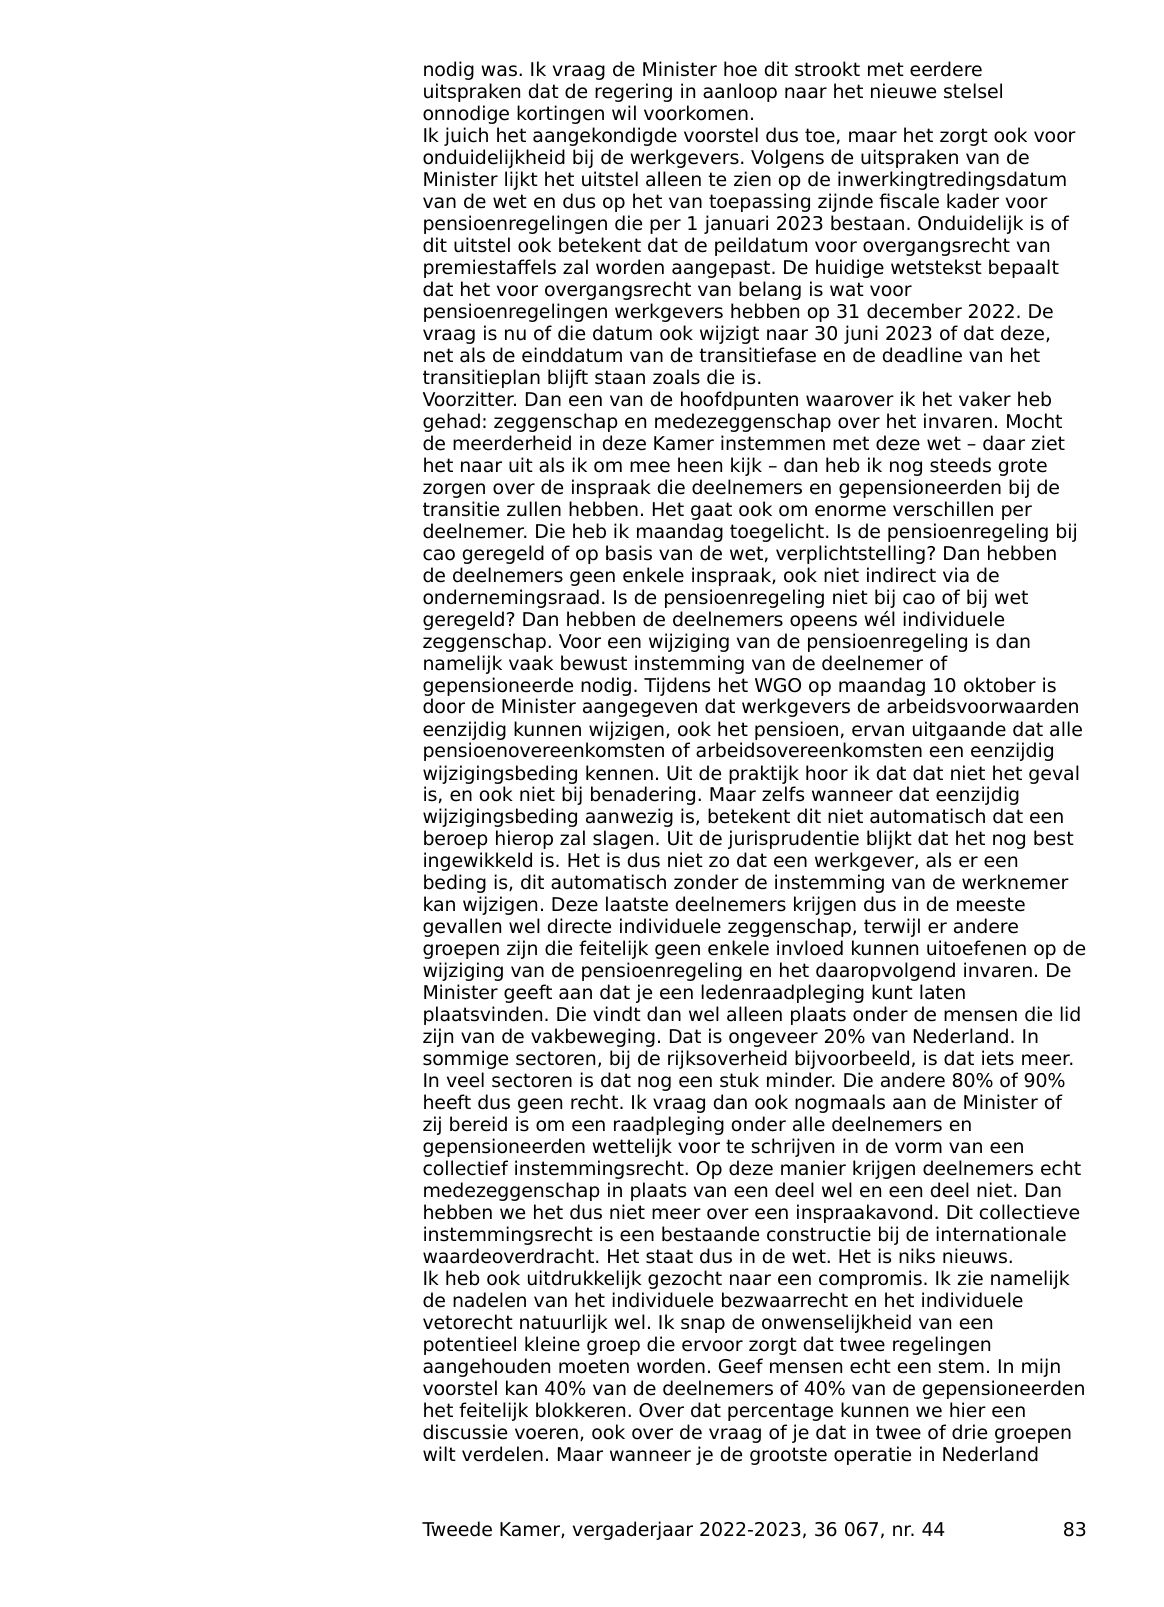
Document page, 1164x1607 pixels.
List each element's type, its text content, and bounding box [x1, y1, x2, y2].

text Ik juich het aangekondigde voorstel dus toe, maar het zorgt ook voor onduidelijkheid bij de werkgevers. Volgens de uitspraken van de Minister lijkt het uitstel alleen te zien op de inwerkingtredingsdatum van de wet en dus op het van toepassing zijnde fiscale kader voor pensioenregelingen die per 1 januari 2023 bestaan. Onduidelijk is of dit uitstel ook betekent dat de peildatum voor overgangsrecht van premiestaffels zal worden aangepast. De huidige wetstekst bepaalt dat het voor overgangsrecht van belang is wat voor pensioenregelingen werkgevers hebben op 31 december 2022. De vraag is nu of die datum ook wijzigt naar 30 juni 2023 of dat deze, net als de einddatum van de transitiefase en de deadline van het transitieplan blijft staan zoals die is. [422, 125, 1087, 389]
text Voorzitter. Dan een van de hoofdpunten waarover ik het vaker heb gehad: zeggenschap en medezeggenschap over het invaren. Mocht de meerderheid in deze Kamer instemmen met deze wet – daar ziet het naar uit als ik om mee heen kijk – dan heb ik nog steeds grote zorgen over de inspraak die deelnemers en gepensioneerden bij de transitie zullen hebben. Het gaat ook om enorme verschillen per deelnemer. Die heb ik maandag toegelicht. Is de pensioenregeling bij cao geregeld of op basis van de wet, verplichtstelling? Dan hebben de deelnemers geen enkele inspraak, ook niet indirect via de ondernemingsraad. Is de pensioenregeling niet bij cao of bij wet geregeld? Dan hebben de deelnemers opeens wél individuele zeggenschap. Voor een wijziging van de pensioenregeling is dan namelijk vaak bewust instemming van de deelnemer of gepensioneerde nodig. Tijdens het WGO op maandag 10 oktober is door de Minister aangegeven dat werkgevers de arbeidsvoorwaarden eenzijdig kunnen wijzigen, ook het pensioen, ervan uitgaande dat alle pensioenovereenkomsten of arbeidsovereenkomsten een eenzijdig wijzigingsbeding kennen. Uit de praktijk hoor ik dat dat niet het geval is, en ook niet bij benadering. Maar zelfs wanneer dat eenzijdig wijzigingsbeding aanwezig is, betekent dit niet automatisch dat een beroep hierop zal slagen. Uit de jurisprudentie blijkt dat het nog best ingewikkeld is. Het is dus niet zo dat een werkgever, als er een beding is, dit automatisch zonder de instemming van de werknemer kan wijzigen. Deze laatste deelnemers krijgen dus in de meeste gevallen wel directe individuele zeggenschap, terwijl er andere groepen zijn die feitelijk geen enkele invloed kunnen uitoefenen op de wijziging van de pensioenregeling en het daaropvolgend invaren. De Minister geeft aan dat je een ledenraadpleging kunt laten plaatsvinden. Die vindt dan wel alleen plaats onder de mensen die lid zijn van de vakbeweging. Dat is ongeveer 20% van Nederland. In sommige sectoren, bij de rijksoverheid bijvoorbeeld, is dat iets meer. In veel sectoren is dat nog een stuk minder. Die andere 80% of 90% heeft dus geen recht. Ik vraag dan ook nogmaals aan de Minister of zij bereid is om een raadpleging onder alle deelnemers en gepensioneerden wettelijk voor te schrijven in de vorm van een collectief instemmingsrecht. Op deze manier krijgen deelnemers echt medezeggenschap in plaats van een deel wel en een deel niet. Dan hebben we het dus niet meer over een inspraakavond. Dit collectieve instemmingsrecht is een bestaande constructie bij de internationale waardeoverdracht. Het staat dus in de wet. Het is niks nieuws. [422, 389, 1087, 1268]
text Ik heb ook uitdrukkelijk gezocht naar een compromis. Ik zie namelijk de nadelen van het individuele bezwaarrecht en het individuele vetorecht natuurlijk wel. Ik snap de onwenselijkheid van een potentieel kleine groep die ervoor zorgt dat twee regelingen aangehouden moeten worden. Geef mensen echt een stem. In mijn voorstel kan 40% van de deelnemers of 40% van de gepensioneerden het feitelijk blokkeren. Over dat percentage kunnen we hier een discussie voeren, ook over de vraag of je dat in twee of drie groepen wilt verdelen. Maar wanneer je de grootste operatie in Nederland [422, 1268, 1087, 1466]
text nodig was. Ik vraag de Minister hoe dit strookt met eerdere uitspraken dat de regering in aanloop naar het nieuwe stelsel onnodige kortingen wil voorkomen. [422, 59, 1087, 125]
